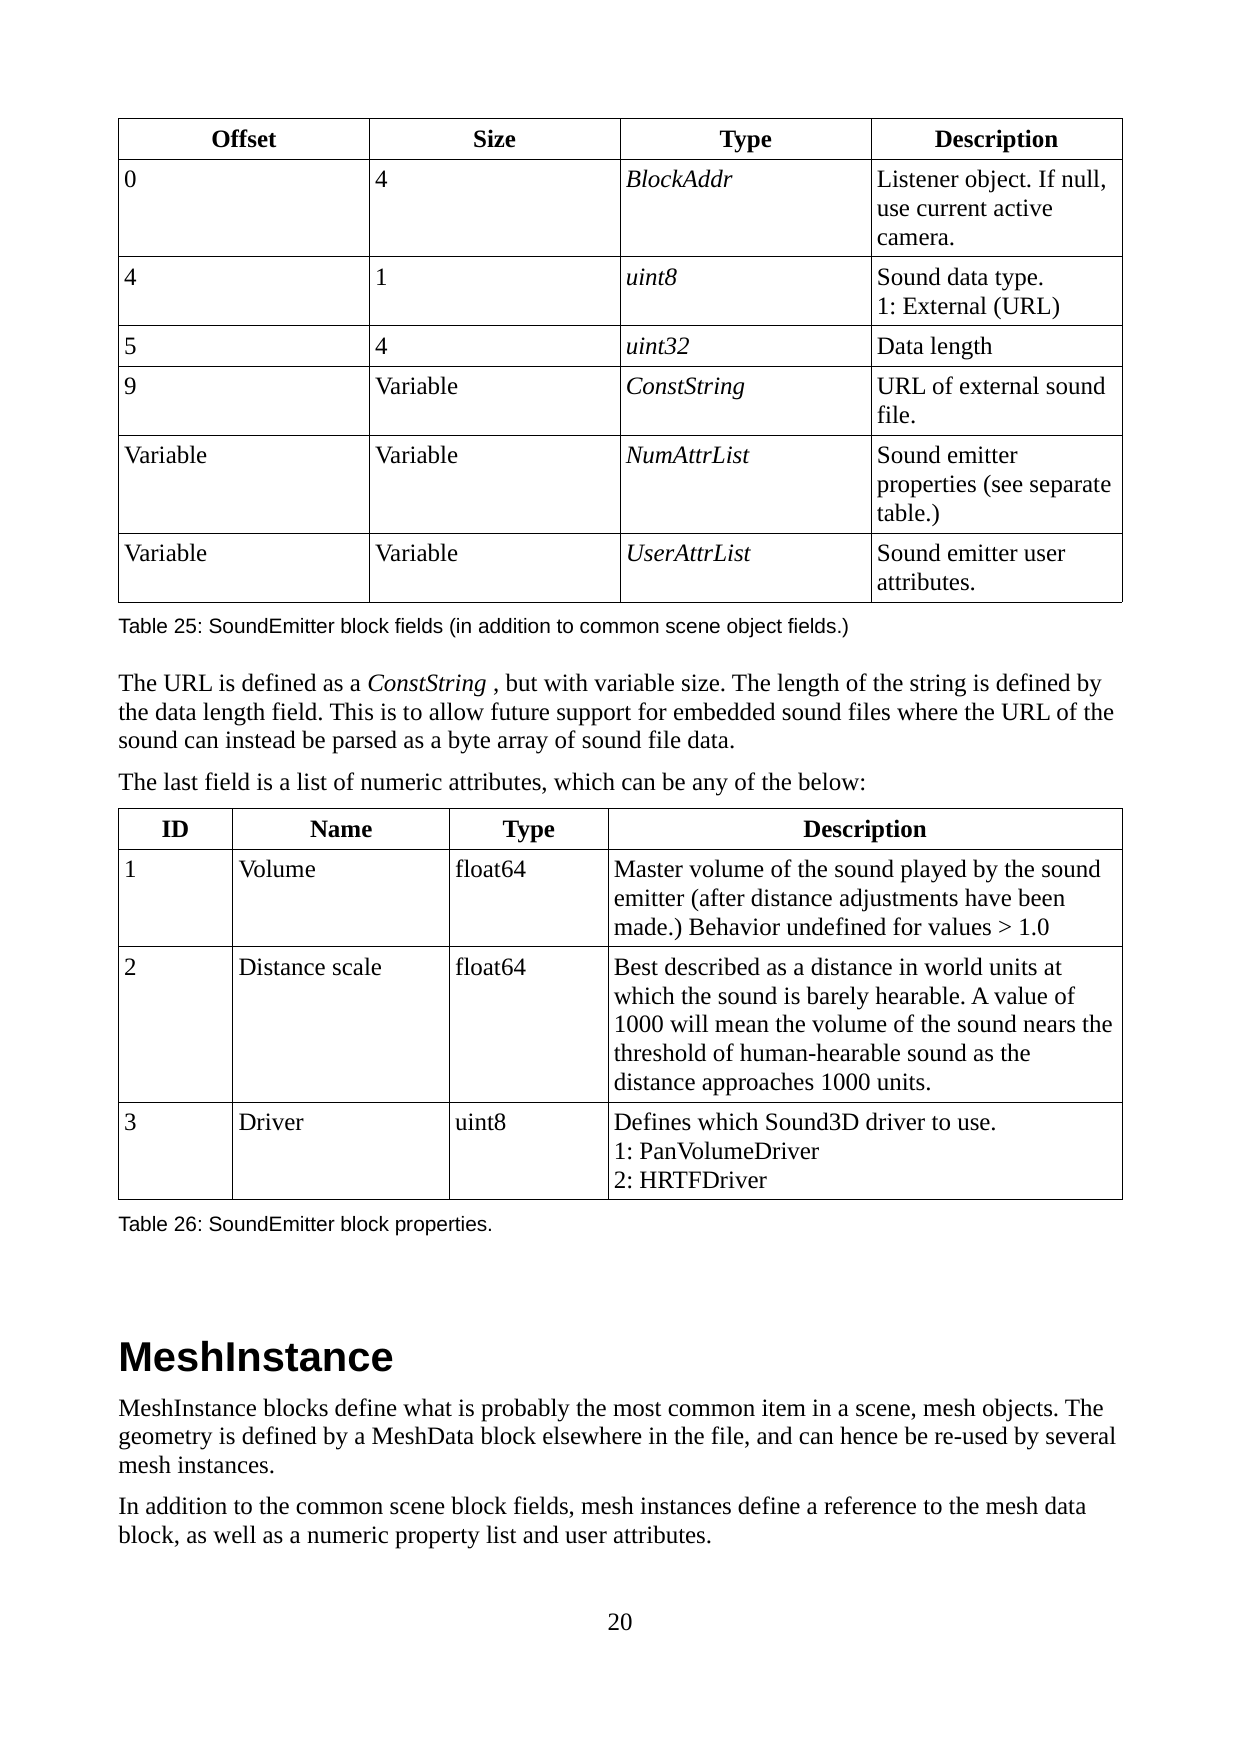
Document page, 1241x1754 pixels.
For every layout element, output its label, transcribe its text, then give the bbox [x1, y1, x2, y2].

table_cell 2 [119, 947, 232, 1102]
text The URL is defined as a ConstString , but with variable size. The length of the string is defined by the data length field. This is to allow future support for embedded sound files where the URL of the sound can instead be parsed as a byte array of sound file data. [118, 668, 1122, 754]
table_cell uint8 [450, 1103, 608, 1199]
subtitle MeshInstance [118, 1332, 1122, 1380]
table_cell uint8 [621, 257, 871, 325]
text The last field is a list of numeric attributes, which can be any of the below: [118, 767, 1122, 796]
table_cell 3 [119, 1103, 232, 1199]
table_cell Variable [119, 534, 369, 602]
table_cell Data length [872, 326, 1122, 366]
table_cell Variable [370, 534, 620, 602]
table_cell Listener object. If null, use current active camera. [872, 160, 1122, 256]
table_cell Sound data type. 1: External (URL) [872, 257, 1122, 325]
table_cell UserAttrList [621, 534, 871, 602]
table_cell float64 [450, 850, 608, 946]
table_cell 5 [119, 326, 369, 366]
table_cell uint32 [621, 326, 871, 366]
table_cell NumAttrList [621, 436, 871, 532]
table_cell URL of external sound file. [872, 367, 1122, 435]
table_cell Distance scale [233, 947, 449, 1102]
table_header ID [119, 809, 232, 848]
table_header Description [872, 119, 1122, 158]
text In addition to the common scene block fields, mesh instances define a reference to the mesh data block, as well as a numeric property list and user attributes. [118, 1491, 1122, 1549]
table_cell 1 [119, 850, 232, 946]
table_cell Defines which Sound3D driver to use. 1: PanVolumeDriver 2: HRTFDriver [609, 1103, 1122, 1199]
table_cell Sound emitter properties (see separate table.) [872, 436, 1122, 532]
table_cell Variable [119, 436, 369, 532]
table_header Name [233, 809, 449, 848]
table_cell BlockAddr [621, 160, 871, 256]
table_cell Best described as a distance in world units at which the sound is barely hearable. A value of 1000 will mean the volume of the sound nears the threshold of human-hearable sound as the distance approaches 1000 units. [609, 947, 1122, 1102]
table_cell Master volume of the sound played by the sound emitter (after distance adjustments have been made.) Behavior undefined for values > 1.0 [609, 850, 1122, 946]
table_header Type [621, 119, 871, 158]
table_cell float64 [450, 947, 608, 1102]
table_header Description [609, 809, 1122, 848]
table_cell 9 [119, 367, 369, 435]
table_header Offset [119, 119, 369, 158]
table_cell 4 [119, 257, 369, 325]
table_header Type [450, 809, 608, 848]
text Table 26: SoundEmitter block properties. [118, 1212, 1122, 1236]
table_cell ConstString [621, 367, 871, 435]
table_cell Variable [370, 436, 620, 532]
text MeshInstance blocks define what is probably the most common item in a scene, mesh objects. The geometry is defined by a MeshData block elsewhere in the file, and can hence be re-used by several mesh instances. [118, 1393, 1122, 1479]
table_cell Volume [233, 850, 449, 946]
table_cell 0 [119, 160, 369, 256]
table_cell Sound emitter user attributes. [872, 534, 1122, 602]
table_cell Variable [370, 367, 620, 435]
table_cell 4 [370, 326, 620, 366]
text Table 25: SoundEmitter block fields (in addition to common scene object fields.) [118, 614, 1122, 638]
table_cell 1 [370, 257, 620, 325]
table_header Size [370, 119, 620, 158]
table_cell 4 [370, 160, 620, 256]
table_cell Driver [233, 1103, 449, 1199]
